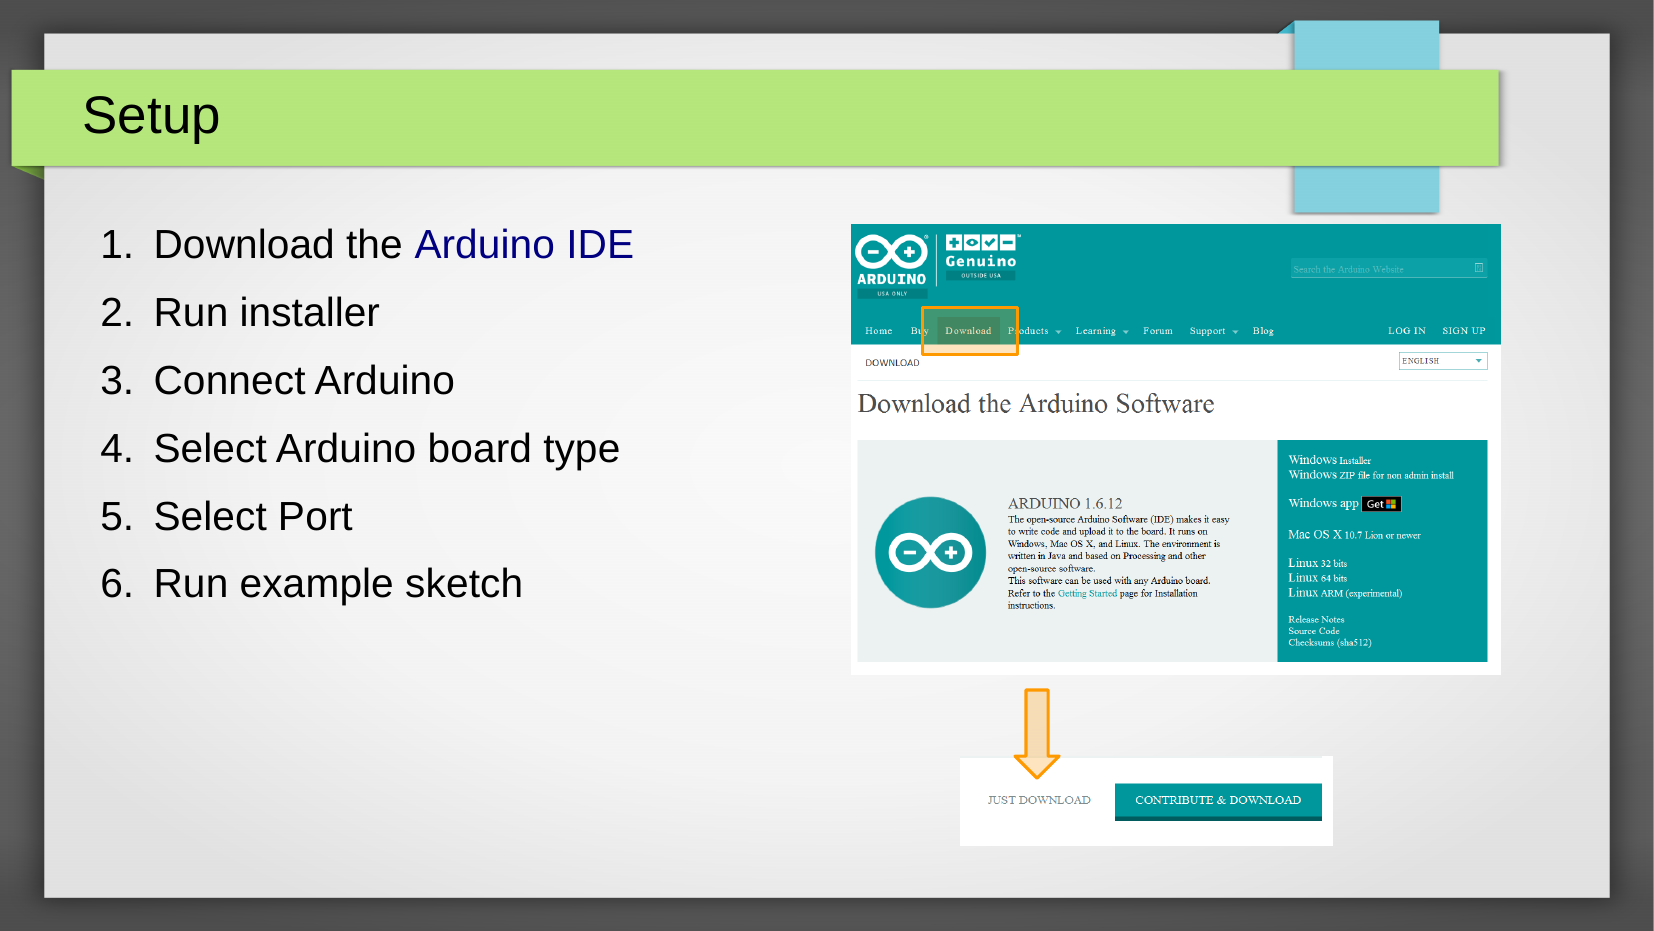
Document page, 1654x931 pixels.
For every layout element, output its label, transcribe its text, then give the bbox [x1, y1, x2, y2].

text_box [922, 307, 1018, 355]
text_box [1015, 690, 1060, 779]
list Download the Arduino IDE Run installer Connect Arduino Select Arduino board type Select Port Run example sketch [82, 221, 809, 761]
title Setup [82, 70, 1264, 160]
picture [0, 0, 1654, 931]
